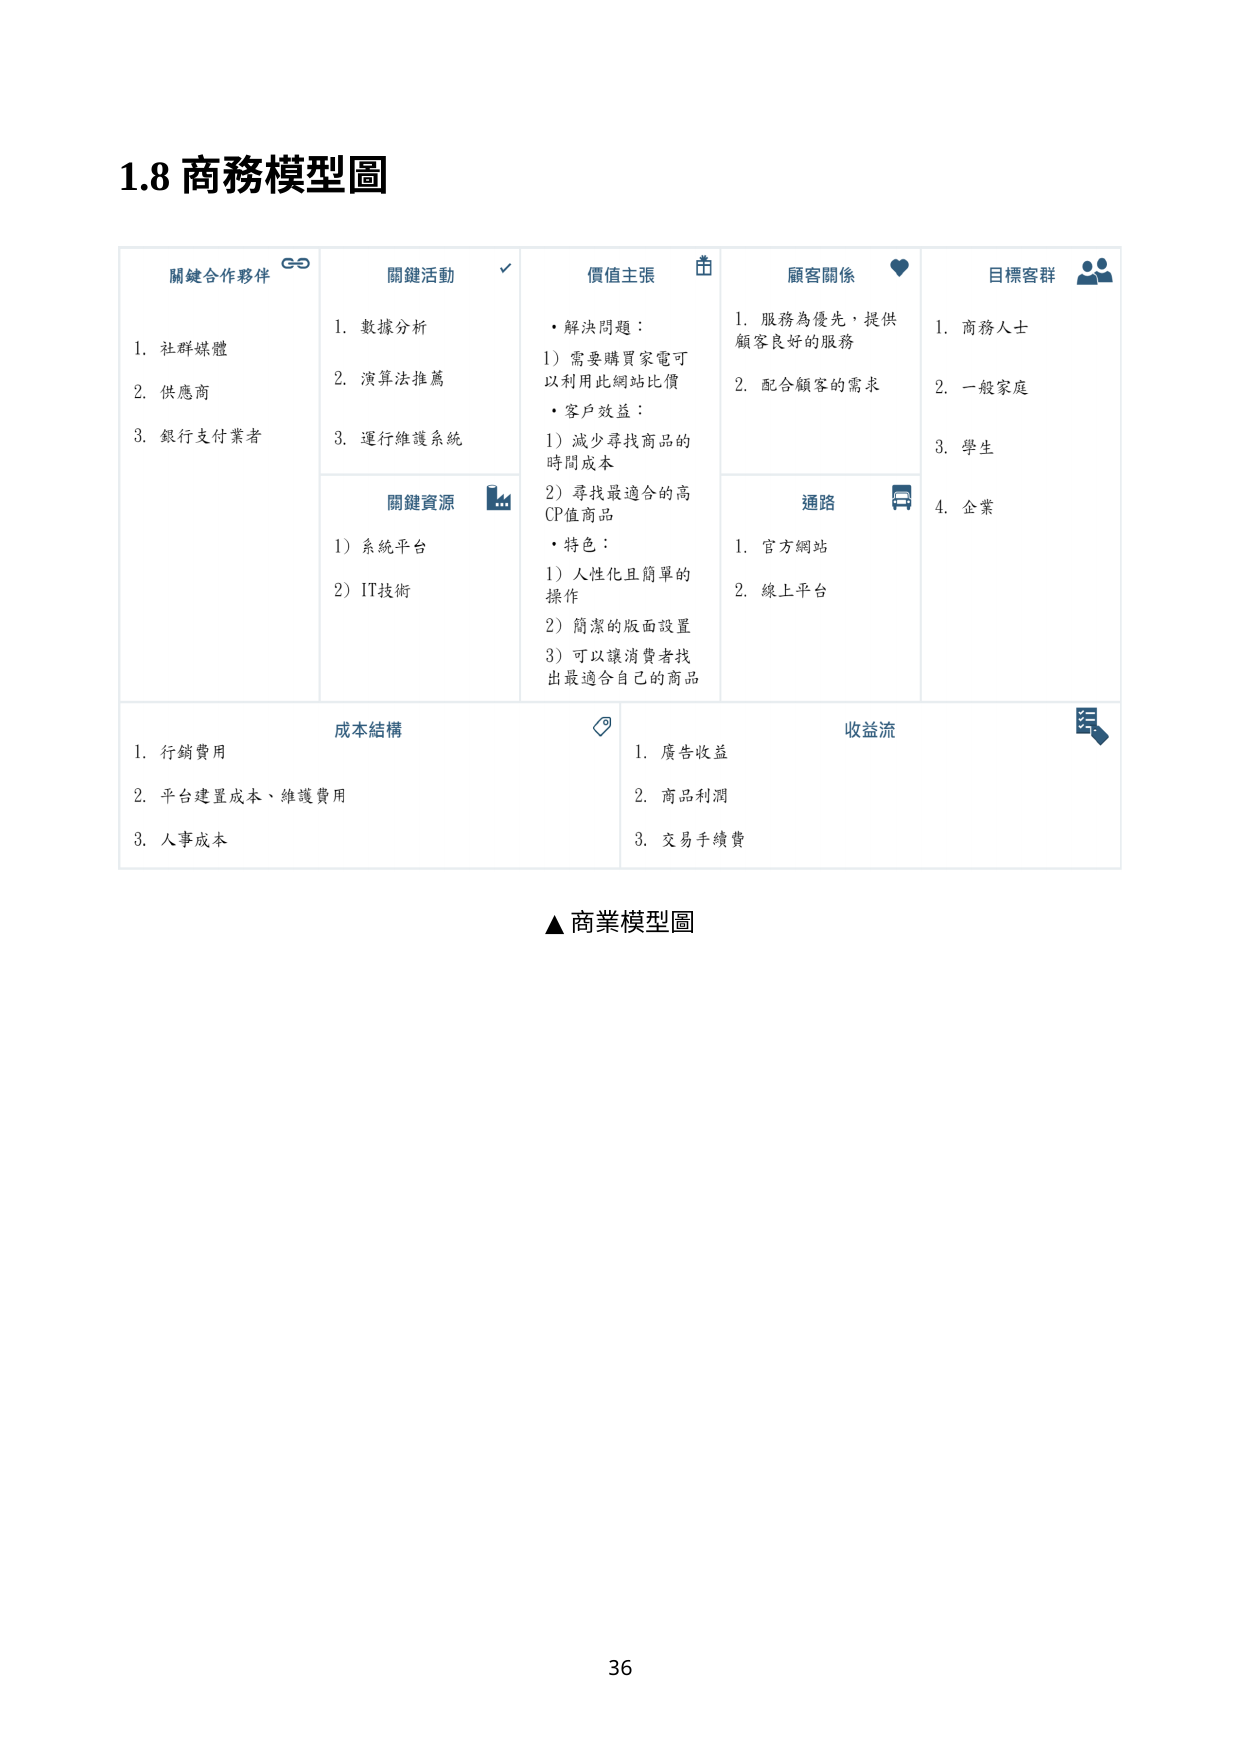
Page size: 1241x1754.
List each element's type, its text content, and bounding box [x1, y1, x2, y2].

text ▲ 商業模型圖 [118, 902, 1122, 938]
picture [118, 246, 1122, 872]
subtitle 1.8 商務模型圖 [118, 142, 1122, 202]
